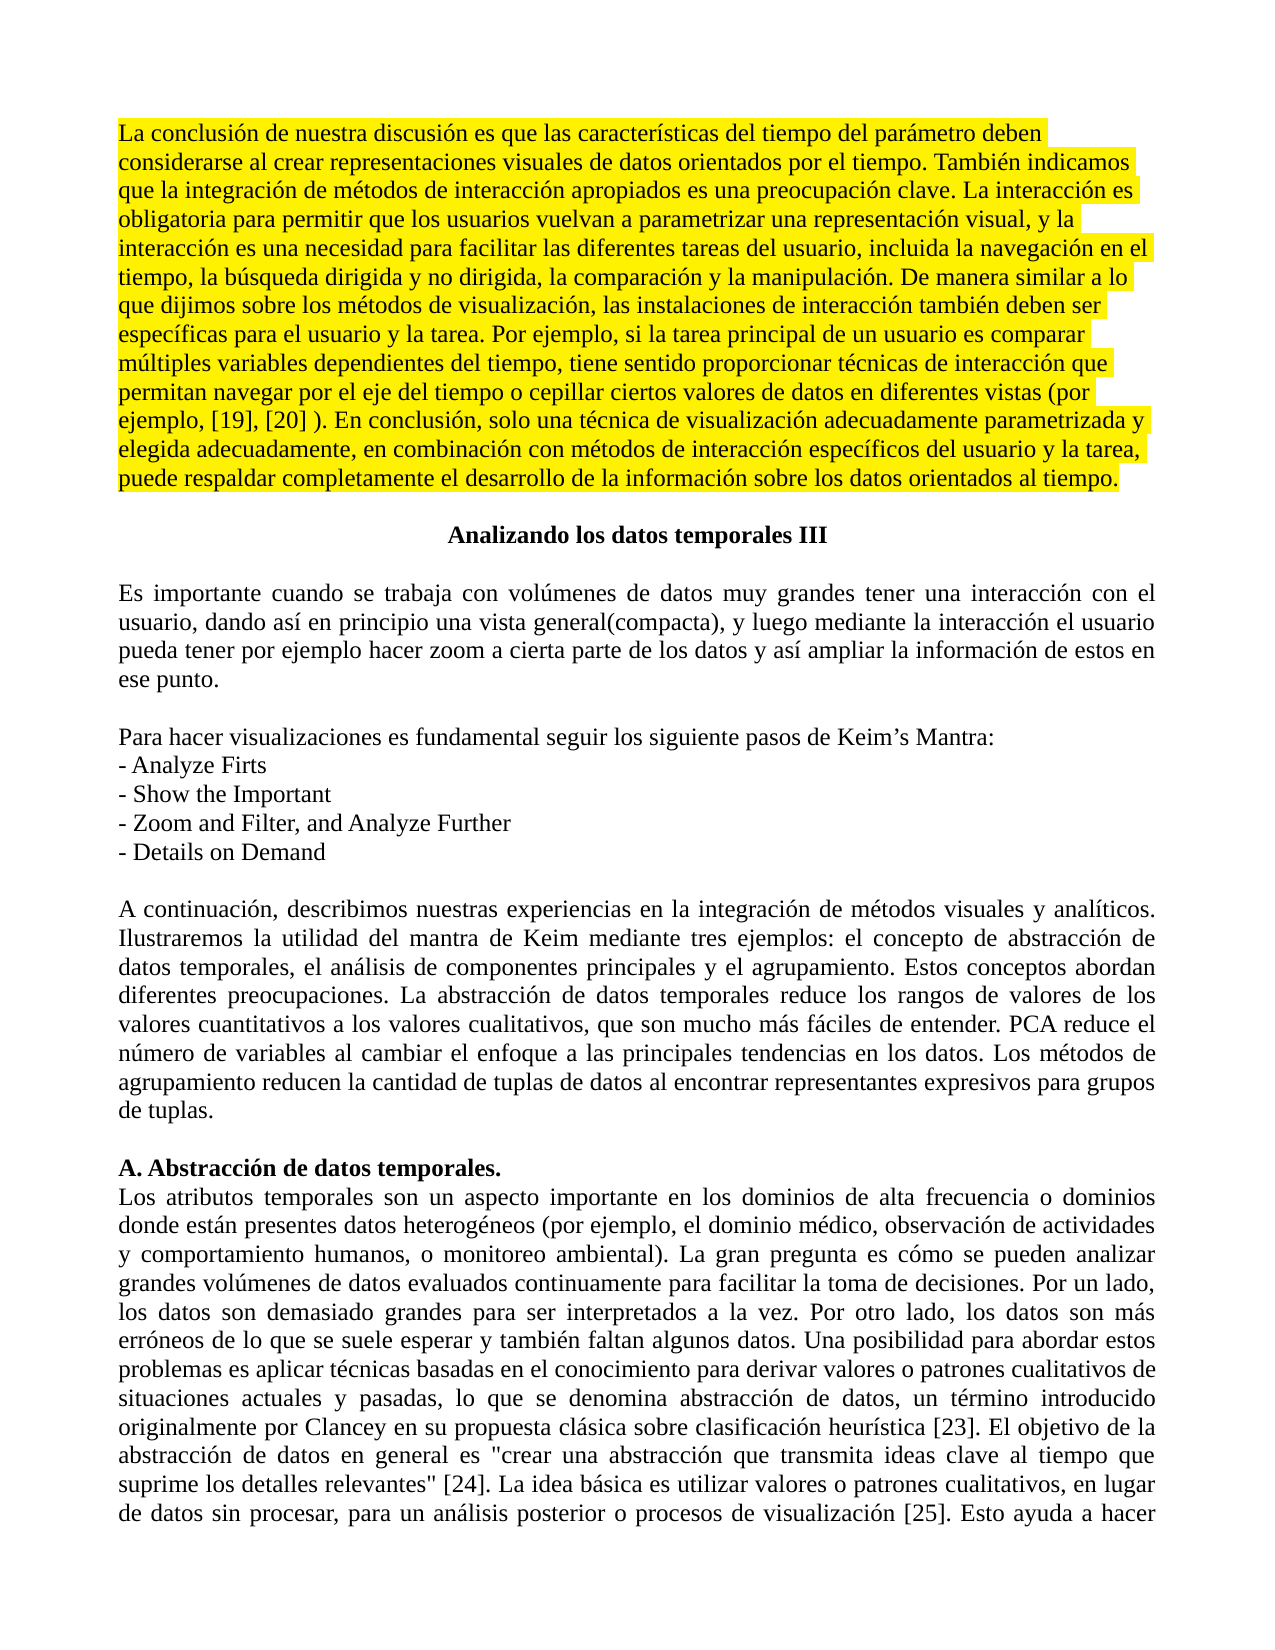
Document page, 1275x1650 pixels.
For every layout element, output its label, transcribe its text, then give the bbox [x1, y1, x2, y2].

text Los atributos temporales son un aspecto importante en los dominios de alta frecuencia o dominios donde están presentes datos heterogéneos (por ejemplo, el dominio médico, observación de actividades y comportamiento humanos, o monitoreo ambiental). La gran pregunta es cómo se pueden analizar grandes volúmenes de datos evaluados continuamente para facilitar la toma de decisiones. Por un lado, los datos son demasiado grandes para ser interpretados a la vez. Por otro lado, los datos son más erróneos de lo que se suele esperar y también faltan algunos datos. Una posibilidad para abordar estos problemas es aplicar técnicas basadas en el conocimiento para derivar valores o patrones cualitativos de situaciones actuales y pasadas, lo que se denomina abstracción de datos, un término introducido originalmente por Clancey en su propuesta clásica sobre clasificación heurística [23]. El objetivo de la abstracción de datos en general es "crear una abstracción que transmita ideas clave al tiempo que suprime los detalles relevantes" [24]. La idea básica es utilizar valores o patrones cualitativos, en lugar de datos sin procesar, para un análisis posterior o procesos de visualización [25]. Esto ayuda a hacer [118, 1182, 1157, 1527]
text A. Abstracción de datos temporales. [118, 1153, 1157, 1182]
text Analizando los datos temporales III [118, 521, 1157, 549]
text - Details on Demand [118, 837, 1157, 866]
text A continuación, describimos nuestras experiencias en la integración de métodos visuales y analíticos. Ilustraremos la utilidad del mantra de Keim mediante tres ejemplos: el concepto de abstracción de datos temporales, el análisis de componentes principales y el agrupamiento. Estos conceptos abordan diferentes preocupaciones. La abstracción de datos temporales reduce los rangos de valores de los valores cuantitativos a los valores cualitativos, que son mucho más fáciles de entender. PCA reduce el número de variables al cambiar el enfoque a las principales tendencias en los datos. Los métodos de agrupamiento reducen la cantidad de tuplas de datos al encontrar representantes expresivos para grupos de tuplas. [118, 894, 1157, 1124]
text La conclusión de nuestra discusión es que las características del tiempo del parámetro deben considerarse al crear representaciones visuales de datos orientados por el tiempo. También indicamos que la integración de métodos de interacción apropiados es una preocupación clave. La interacción es obligatoria para permitir que los usuarios vuelvan a parametrizar una representación visual, y la interacción es una necesidad para facilitar las diferentes tareas del usuario, incluida la navegación en el tiempo, la búsqueda dirigida y no dirigida, la comparación y la manipulación. De manera similar a lo que dijimos sobre los métodos de visualización, las instalaciones de interacción también deben ser específicas para el usuario y la tarea. Por ejemplo, si la tarea principal de un usuario es comparar múltiples variables dependientes del tiempo, tiene sentido proporcionar técnicas de interacción que permitan navegar por el eje del tiempo o cepillar ciertos valores de datos en diferentes vistas (por ejemplo, [19], [20] ). En conclusión, solo una técnica de visualización adecuadamente parametrizada y elegida adecuadamente, en combinación con métodos de interacción específicos del usuario y la tarea, puede respaldar completamente el desarrollo de la información sobre los datos orientados al tiempo. [118, 118, 1157, 492]
text - Zoom and Filter, and Analyze Further [118, 808, 1157, 837]
text - Show the Important [118, 779, 1157, 808]
text - Analyze Firts [118, 751, 1157, 779]
text Para hacer visualizaciones es fundamental seguir los siguiente pasos de Keim’s Mantra: [118, 722, 1157, 751]
text Es importante cuando se trabaja con volúmenes de datos muy grandes tener una interacción con el usuario, dando así en principio una vista general(compacta), y luego mediante la interacción el usuario pueda tener por ejemplo hacer zoom a cierta parte de los datos y así ampliar la información de estos en ese punto. [118, 578, 1157, 693]
